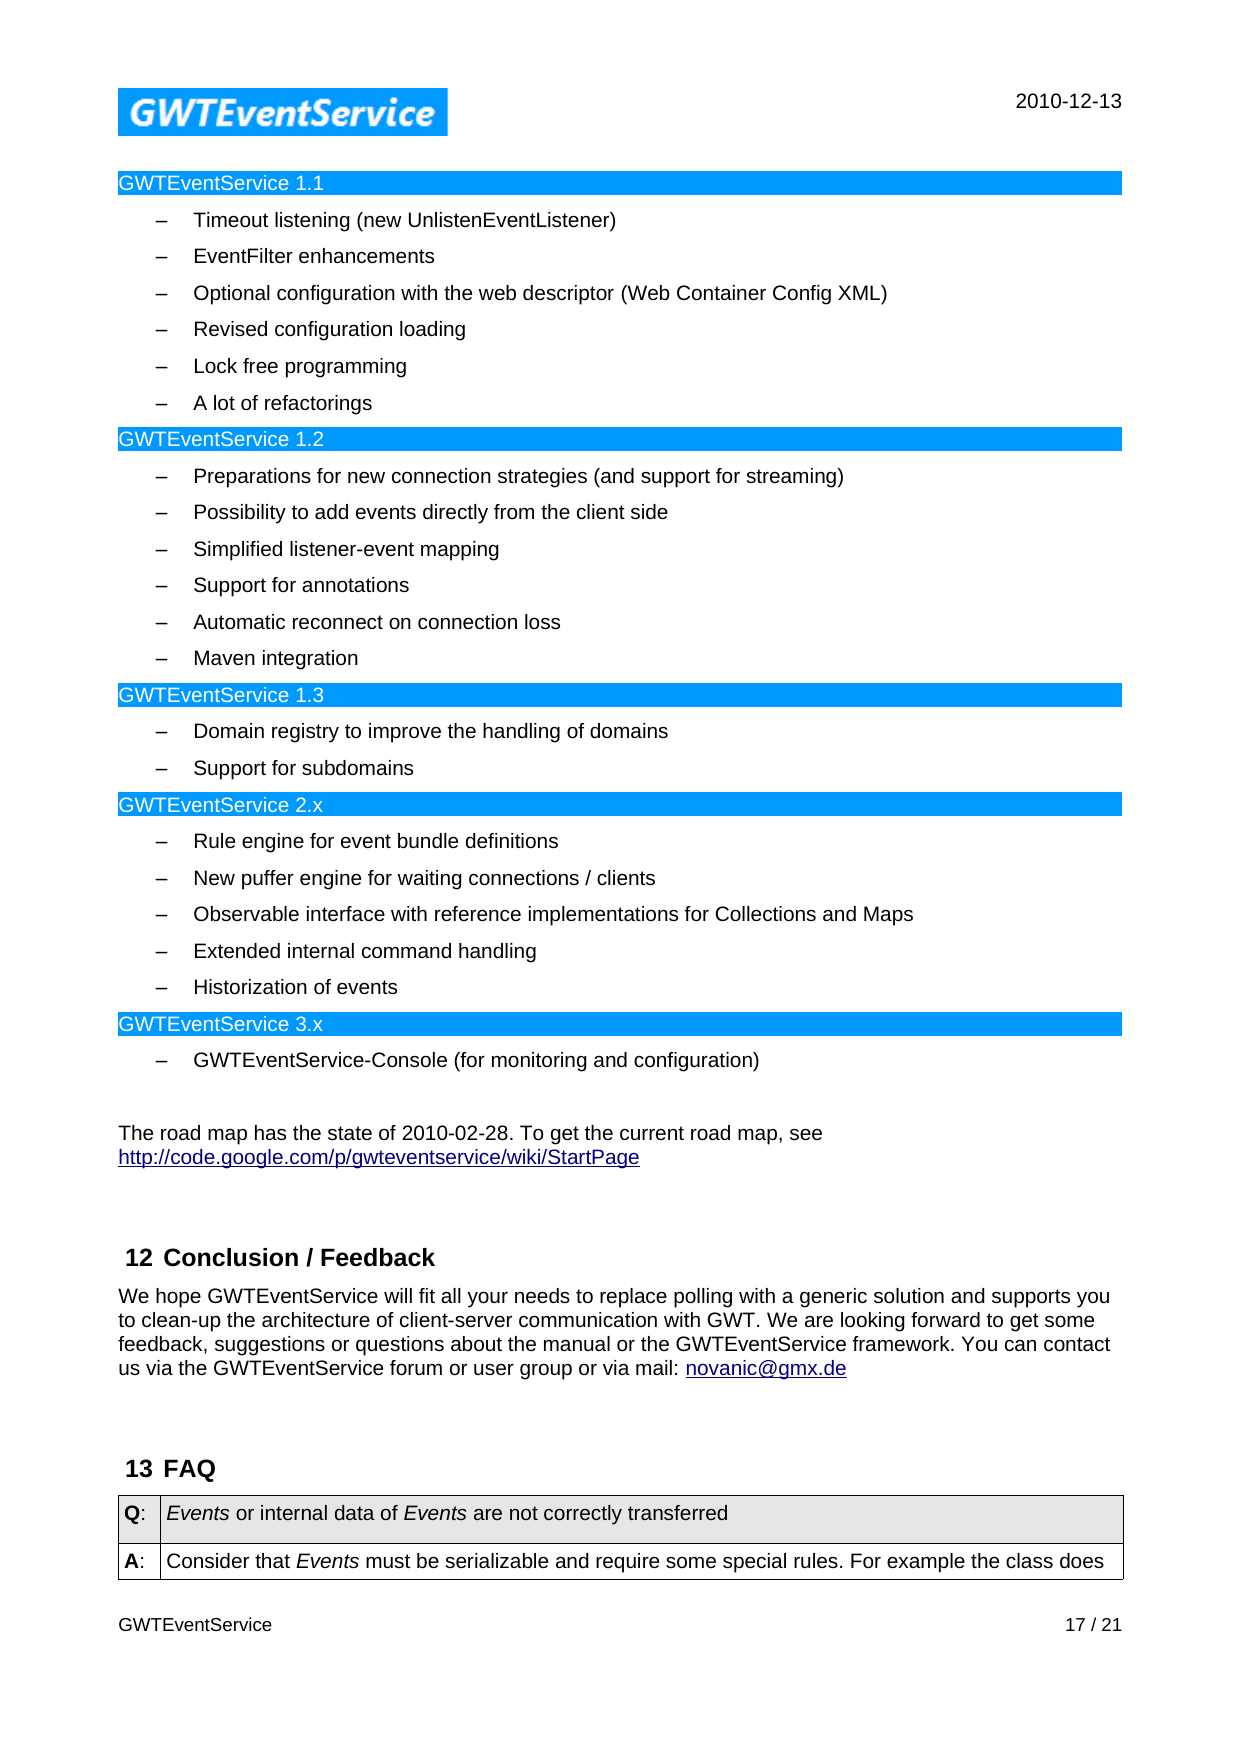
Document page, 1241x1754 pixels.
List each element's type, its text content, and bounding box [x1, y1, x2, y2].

list Rule engine for event bundle definitions [156, 829, 1122, 853]
list Support for subdomains [156, 756, 1122, 780]
list Observable interface with reference implementations for Collections and Maps [156, 902, 1122, 926]
list EventFilter enhancements [156, 244, 1122, 268]
list GWTEventService-Console (for monitoring and configuration) [156, 1048, 1122, 1072]
list Domain registry to improve the handling of domains [156, 719, 1122, 743]
list Support for annotations [156, 573, 1122, 597]
list Preparations for new connection strategies (and support for streaming) [156, 463, 1122, 487]
text GWTEventService 1.1 [118, 171, 1122, 195]
table_header Q: [119, 1496, 160, 1543]
list Optional configuration with the web descriptor (Web Container Config XML) [156, 281, 1122, 305]
list Revised configuration loading [156, 317, 1122, 341]
table_header Events or internal data of Events are not correctly transferred [161, 1496, 1123, 1543]
text We hope GWTEventService will fit all your needs to replace polling with a generic solution and supports you to clean-up the architecture of client-server communication with GWT. We are looking forward to get some feedback, suggestions or questions about the manual or the GWTEventService framework. You can contact us via the GWTEventService forum or user group or via mail: novanic@gmx.de [118, 1284, 1122, 1380]
list Timeout listening (new UnlistenEventListener) [156, 208, 1122, 232]
list Lock free programming [156, 354, 1122, 378]
table_cell A: [119, 1544, 160, 1579]
table_cell Consider that Events must be serializable and require some special rules. For example the class does [161, 1544, 1123, 1579]
list New puffer engine for waiting connections / clients [156, 865, 1122, 889]
text GWTEventService 3.x [118, 1012, 1122, 1036]
picture [118, 88, 448, 136]
list Extended internal command handling [156, 938, 1122, 963]
list Historization of events [156, 975, 1122, 999]
list A lot of refactorings [156, 390, 1122, 414]
subtitle Conclusion / Feedback [118, 1243, 1122, 1272]
list Automatic reconnect on connection loss [156, 610, 1122, 634]
text GWTEventService 1.2 [118, 427, 1122, 451]
list Simplified listener-event mapping [156, 537, 1122, 561]
text The road map has the state of 2010-02-28. To get the current road map, see http://code.google.com/p/gwteventservice/wiki/StartPage [118, 1121, 1122, 1169]
list Possibility to add events directly from the client side [156, 500, 1122, 524]
text GWTEventService 2.x [118, 792, 1122, 816]
list Maven integration [156, 646, 1122, 670]
subtitle FAQ [118, 1454, 1122, 1483]
text GWTEventService 1.3 [118, 683, 1122, 707]
